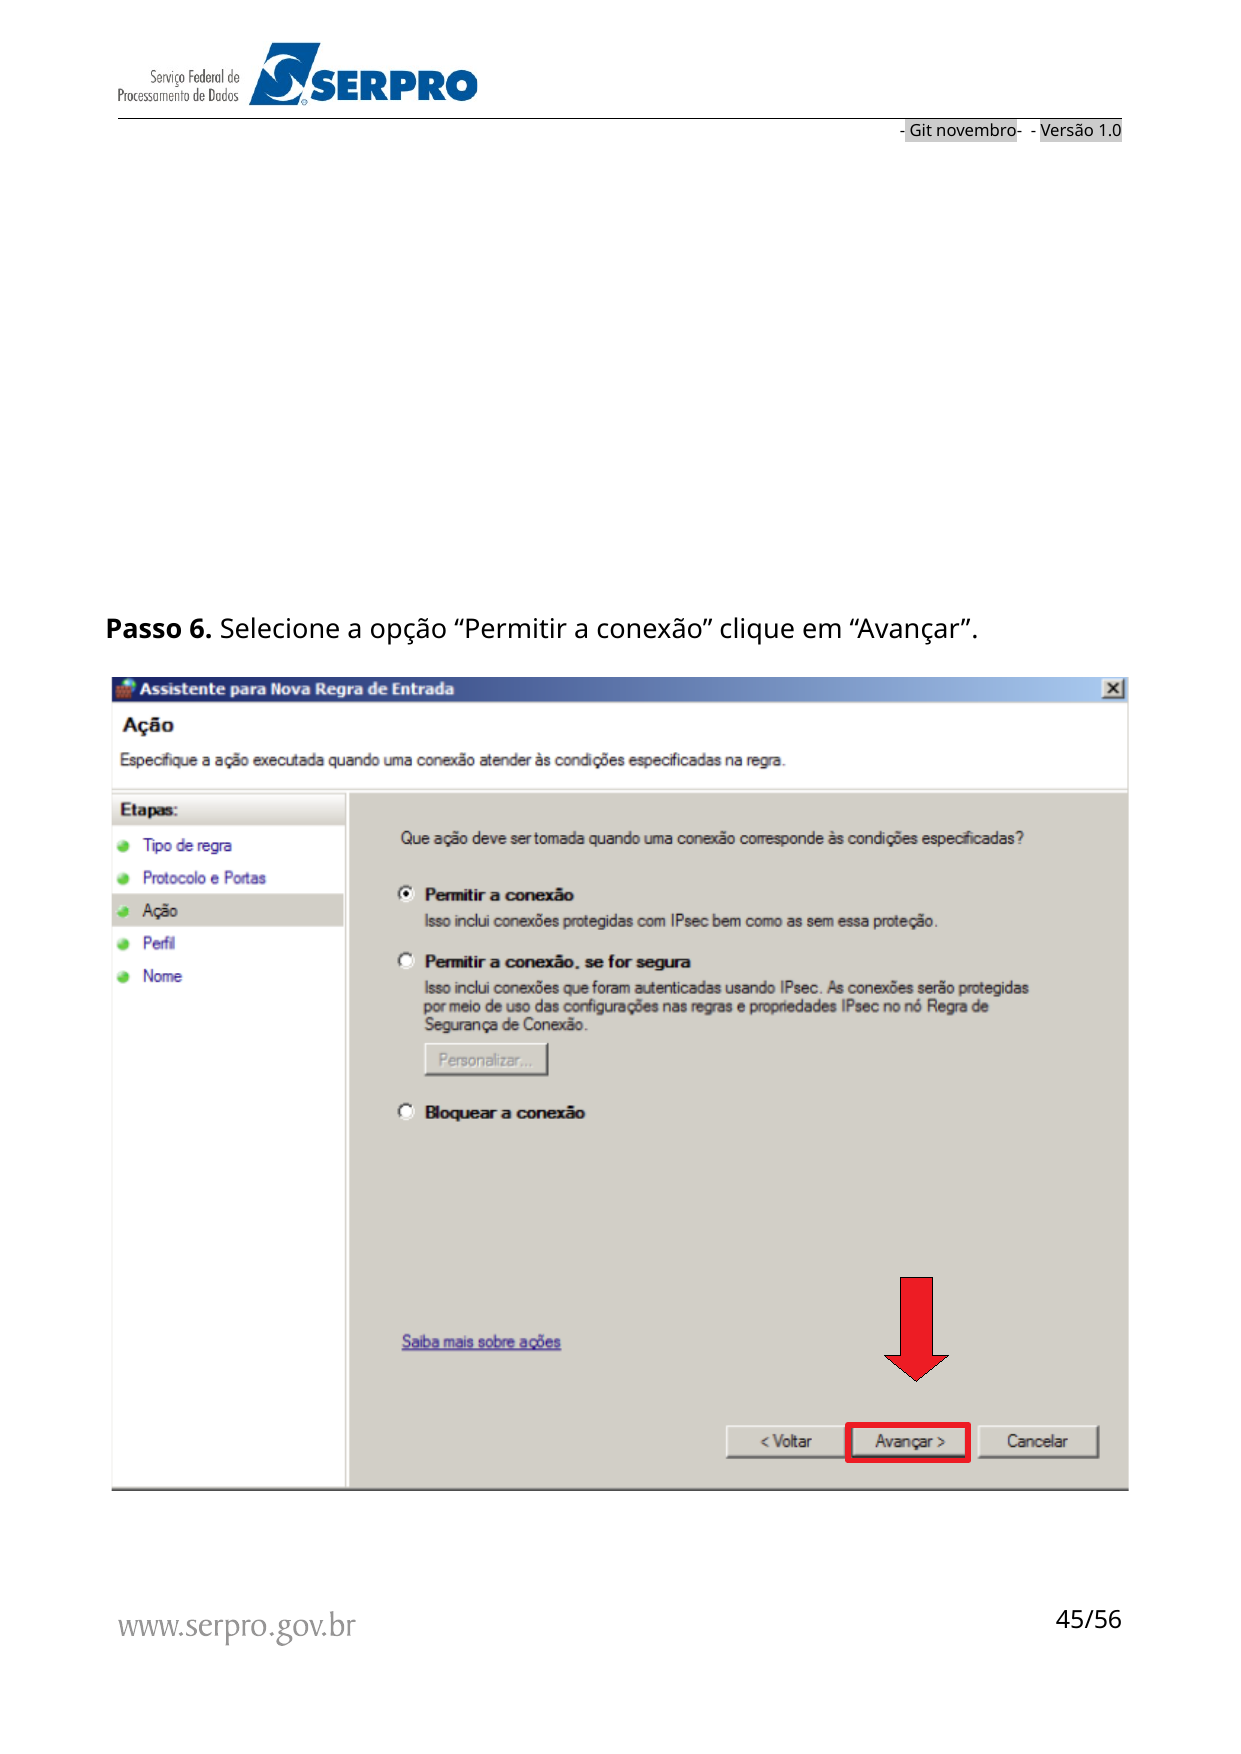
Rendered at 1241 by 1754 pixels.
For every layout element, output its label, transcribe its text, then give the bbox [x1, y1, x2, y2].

picture [111, 677, 1129, 1491]
picture [118, 41, 478, 106]
text Passo 6. Selecione a opção “Permitir a conexão” clique em “Avançar”. [105, 609, 1122, 646]
